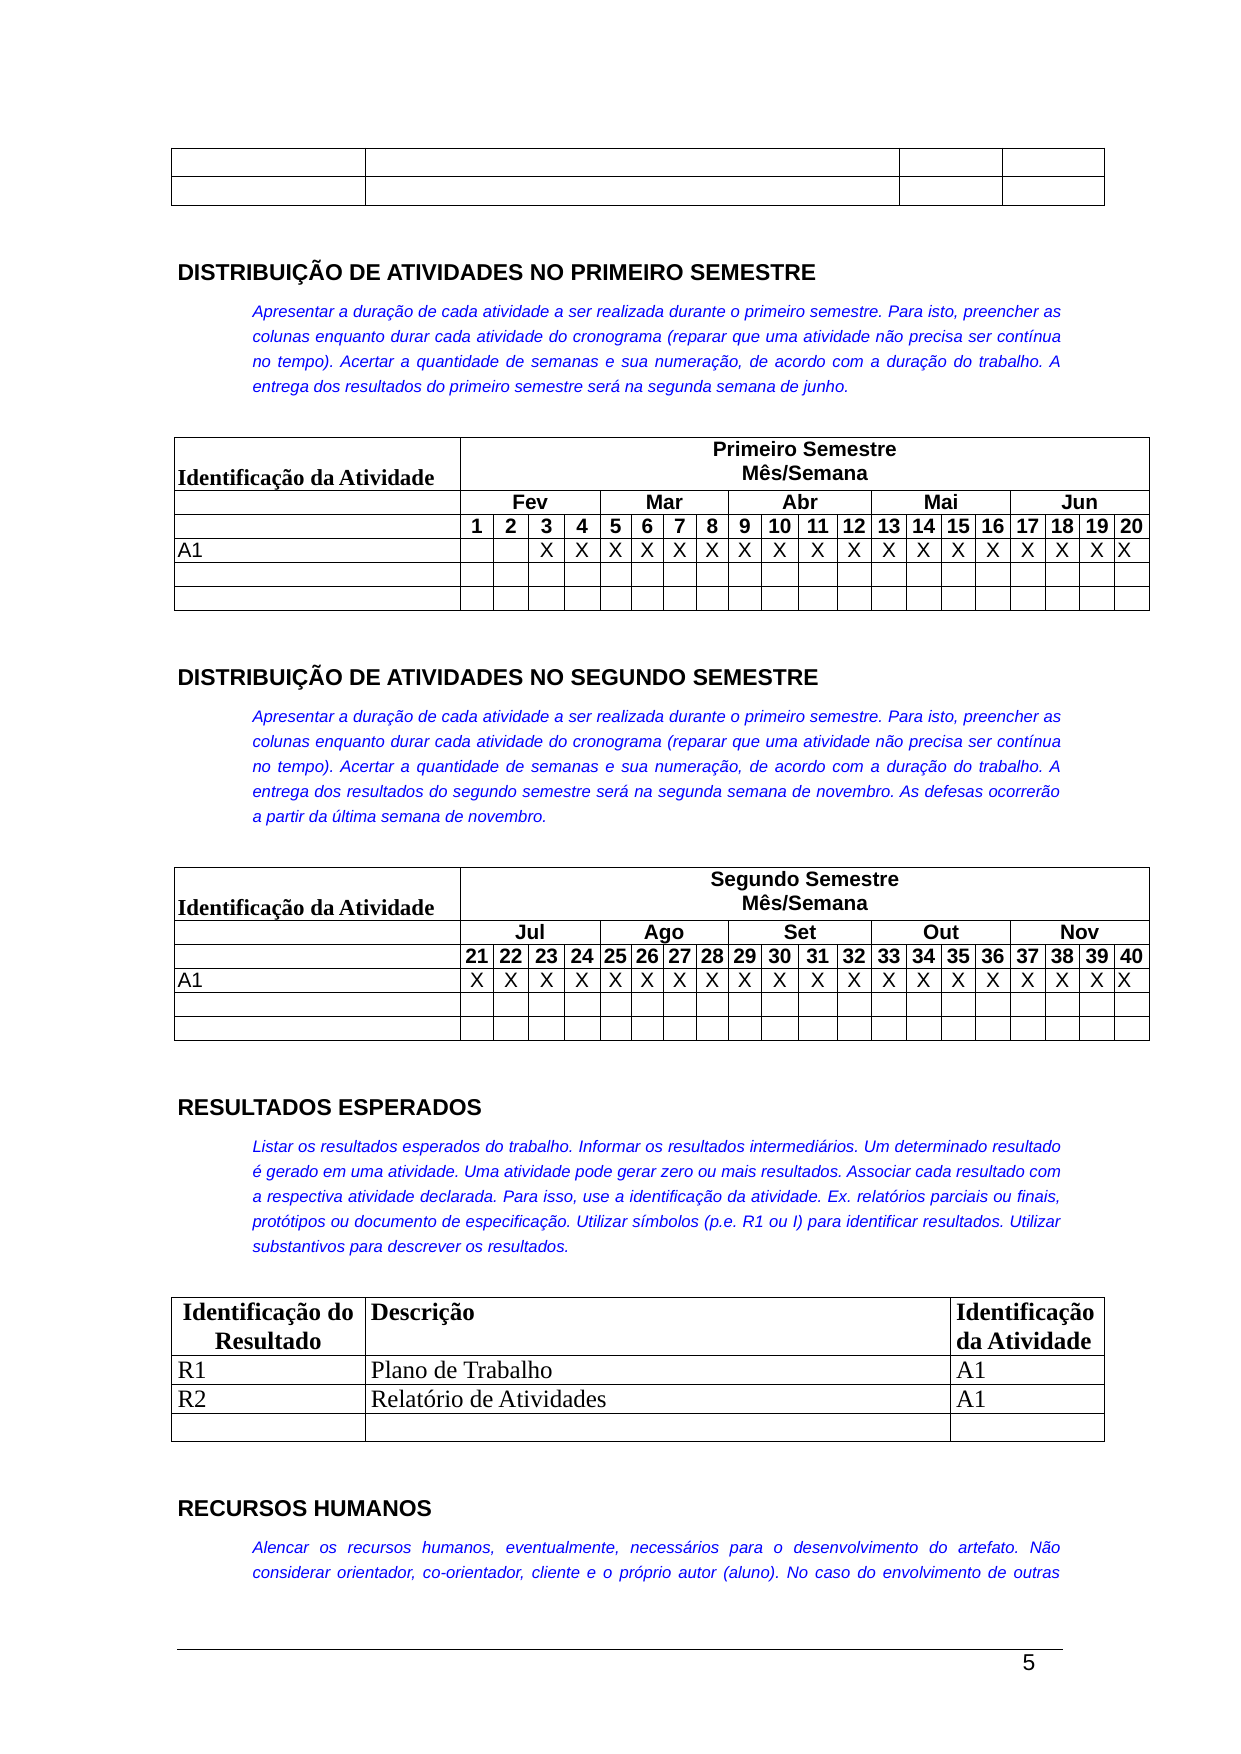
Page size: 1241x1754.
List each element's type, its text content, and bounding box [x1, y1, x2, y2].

table_cell [1011, 993, 1045, 1016]
table_cell [632, 993, 663, 1016]
table_cell [762, 587, 798, 610]
table_cell X [664, 539, 696, 562]
table_cell [366, 149, 899, 176]
table_cell [565, 993, 600, 1016]
table_cell [1080, 1017, 1114, 1040]
table_cell 8 [697, 515, 728, 538]
table_cell 17 [1011, 515, 1045, 538]
subtitle DISTRIBUIÇÃO DE ATIVIDADES No Primeiro Semestre [177, 259, 1063, 286]
table_cell [175, 491, 460, 514]
text Listar os resultados esperados do trabalho. Informar os resultados intermediários. Um determinado resultado é gerado em uma atividade. Uma atividade pode gerar zero ou mais resultados. Associar cada resultado com a respectiva atividade declarada. Para isso, use a identificação da atividade. Ex. relatórios parciais ou finais, protótipos ou documento de especificação. Utilizar símbolos (p.e. R1 ou I) para identificar resultados. Utilizar substantivos para descrever os resultados. [252, 1131, 1063, 1256]
table_cell X [907, 539, 941, 562]
table_cell Fev [461, 491, 600, 514]
table_cell X [1115, 969, 1149, 992]
table_cell X [729, 539, 761, 562]
table_cell 26 [632, 945, 663, 968]
table_cell [461, 587, 493, 610]
table_cell 20 [1115, 515, 1149, 538]
table_cell X [762, 539, 798, 562]
table_cell [632, 563, 663, 586]
table_cell [632, 587, 663, 610]
table_cell [838, 587, 871, 610]
table_cell [838, 993, 871, 1016]
table_cell [172, 1414, 365, 1441]
table_cell Out [872, 921, 1010, 944]
table_cell [172, 149, 365, 176]
table_cell 13 [872, 515, 906, 538]
table_cell [601, 563, 631, 586]
table_cell [632, 1017, 663, 1040]
table_cell [762, 1017, 798, 1040]
table_cell [799, 993, 837, 1016]
table_cell [1003, 177, 1104, 205]
table_cell [799, 563, 837, 586]
table_cell Relatório de Atividades [366, 1385, 950, 1412]
table_cell 27 [664, 945, 696, 968]
table_cell [976, 1017, 1010, 1040]
table_cell R1 [172, 1356, 365, 1384]
table_cell [494, 563, 528, 586]
table_cell [175, 563, 460, 586]
table_cell [799, 587, 837, 610]
table_cell Mar [601, 491, 728, 514]
table_cell [1046, 993, 1079, 1016]
table_cell 11 [799, 515, 837, 538]
table_cell 33 [872, 945, 906, 968]
table_cell [907, 1017, 941, 1040]
table_cell X [1046, 539, 1079, 562]
table_cell [951, 1414, 1104, 1441]
table_cell X [1011, 539, 1045, 562]
table_cell [601, 1017, 631, 1040]
table_cell X [697, 539, 728, 562]
table_cell Ago [601, 921, 728, 944]
table_cell [907, 993, 941, 1016]
table_cell X [799, 969, 837, 992]
table_cell X [632, 969, 663, 992]
table_cell [664, 587, 696, 610]
table_cell 39 [1080, 945, 1114, 968]
table_cell [729, 587, 761, 610]
table_cell [175, 921, 460, 944]
table_cell [900, 149, 1002, 176]
table_cell [175, 993, 460, 1016]
table_cell 2 [494, 515, 528, 538]
table_header Segundo Semestre Mês/Semana [461, 868, 1149, 920]
table_cell [175, 587, 460, 610]
table_cell X [729, 969, 761, 992]
table_cell 34 [907, 945, 941, 968]
table_cell [838, 1017, 871, 1040]
table_cell [529, 563, 564, 586]
table_cell 38 [1046, 945, 1079, 968]
table_cell X [529, 539, 564, 562]
table_cell 30 [762, 945, 798, 968]
table_header Identificação da Atividade [951, 1298, 1104, 1355]
table_cell 9 [729, 515, 761, 538]
table_header Identificação da Atividade [175, 438, 460, 490]
table_cell X [1115, 539, 1149, 562]
table_cell [175, 515, 460, 538]
table_cell [494, 1017, 528, 1040]
table_cell [1011, 587, 1045, 610]
table_cell [872, 993, 906, 1016]
table_cell 28 [697, 945, 728, 968]
table_cell Plano de Trabalho [366, 1356, 950, 1384]
table_cell Jul [461, 921, 600, 944]
table_cell A1 [951, 1356, 1104, 1384]
table_cell [664, 563, 696, 586]
table_cell [529, 993, 564, 1016]
table_cell X [529, 969, 564, 992]
table_header Descrição [366, 1298, 950, 1355]
table_cell [872, 587, 906, 610]
table_cell 29 [729, 945, 761, 968]
table_cell X [838, 539, 871, 562]
table_cell 7 [664, 515, 696, 538]
table_cell 1 [461, 515, 493, 538]
table_cell Mai [872, 491, 1010, 514]
table_cell [729, 1017, 761, 1040]
table_cell [942, 1017, 975, 1040]
table_cell X [942, 969, 975, 992]
table_cell 32 [838, 945, 871, 968]
table_cell 22 [494, 945, 528, 968]
table_cell [1003, 149, 1104, 176]
table_cell X [565, 539, 600, 562]
table_cell 4 [565, 515, 600, 538]
table_cell [838, 563, 871, 586]
table_cell X [697, 969, 728, 992]
table_cell 3 [529, 515, 564, 538]
table_cell [529, 587, 564, 610]
table_cell [175, 1017, 460, 1040]
table_cell 14 [907, 515, 941, 538]
table_cell 40 [1115, 945, 1149, 968]
table_cell 18 [1046, 515, 1079, 538]
table_cell [461, 563, 493, 586]
table_cell [697, 1017, 728, 1040]
table_cell [729, 993, 761, 1016]
table_cell [976, 993, 1010, 1016]
table_cell R2 [172, 1385, 365, 1412]
table_cell [494, 539, 528, 562]
subtitle Resultados Esperados [177, 1094, 1063, 1121]
table_cell A1 [175, 969, 460, 992]
table_cell X [601, 539, 631, 562]
table_cell [976, 563, 1010, 586]
table_cell [461, 993, 493, 1016]
table_cell [494, 587, 528, 610]
table_cell [1011, 1017, 1045, 1040]
table_header Identificação da Atividade [175, 868, 460, 920]
table_cell X [632, 539, 663, 562]
table_cell [461, 539, 493, 562]
table_cell 24 [565, 945, 600, 968]
table_cell [697, 587, 728, 610]
text Apresentar a duração de cada atividade a ser realizada durante o primeiro semestre. Para isto, preencher as colunas enquanto durar cada atividade do cronograma (reparar que uma atividade não precisa ser contínua no tempo). Acertar a quantidade de semanas e sua numeração, de acordo com a duração do trabalho. A entrega dos resultados do primeiro semestre será na segunda semana de junho. [252, 296, 1063, 396]
subtitle DISTRIBUIÇÃO DE ATIVIDADES No segundo Semestre [177, 664, 1063, 691]
table_cell 35 [942, 945, 975, 968]
subtitle Recursos Humanos [177, 1495, 1063, 1522]
table_cell [900, 177, 1002, 205]
table_cell [172, 177, 365, 205]
table_cell [529, 1017, 564, 1040]
table_cell X [1080, 969, 1114, 992]
table_cell [1080, 993, 1114, 1016]
table_cell [664, 993, 696, 1016]
table_cell [872, 563, 906, 586]
table_cell 37 [1011, 945, 1045, 968]
table_cell [565, 563, 600, 586]
table_cell [1115, 563, 1149, 586]
table_cell X [872, 969, 906, 992]
table_cell [1080, 563, 1114, 586]
table_cell X [872, 539, 906, 562]
table_cell X [601, 969, 631, 992]
table_cell 23 [529, 945, 564, 968]
table_cell 10 [762, 515, 798, 538]
table_cell X [1011, 969, 1045, 992]
table_cell [366, 1414, 950, 1441]
table_cell [1115, 993, 1149, 1016]
table_cell 36 [976, 945, 1010, 968]
table_cell [976, 587, 1010, 610]
table_cell [762, 563, 798, 586]
table_cell Abr [729, 491, 871, 514]
table_cell A1 [175, 539, 460, 562]
table_cell 21 [461, 945, 493, 968]
table_cell [872, 1017, 906, 1040]
table_cell Jun [1011, 491, 1149, 514]
table_cell [799, 1017, 837, 1040]
table_cell Nov [1011, 921, 1149, 944]
text Apresentar a duração de cada atividade a ser realizada durante o primeiro semestre. Para isto, preencher as colunas enquanto durar cada atividade do cronograma (reparar que uma atividade não precisa ser contínua no tempo). Acertar a quantidade de semanas e sua numeração, de acordo com a duração do trabalho. A entrega dos resultados do segundo semestre será na segunda semana de novembro. As defesas ocorrerão a partir da última semana de novembro. [252, 701, 1063, 826]
table_cell [729, 563, 761, 586]
table_cell 16 [976, 515, 1010, 538]
table_cell 25 [601, 945, 631, 968]
table_cell [1080, 587, 1114, 610]
table_cell [1115, 1017, 1149, 1040]
table_cell 15 [942, 515, 975, 538]
table_cell [664, 1017, 696, 1040]
table_cell X [976, 969, 1010, 992]
table_cell [1046, 587, 1079, 610]
table_cell X [1046, 969, 1079, 992]
table_cell X [976, 539, 1010, 562]
table_cell [1046, 563, 1079, 586]
table_cell A1 [951, 1385, 1104, 1412]
table_cell [601, 993, 631, 1016]
table_cell [461, 1017, 493, 1040]
table_cell X [762, 969, 798, 992]
table_cell 6 [632, 515, 663, 538]
table_cell X [1080, 539, 1114, 562]
table_cell [175, 945, 460, 968]
table_cell 19 [1080, 515, 1114, 538]
table_cell X [494, 969, 528, 992]
table_cell [565, 587, 600, 610]
table_cell X [461, 969, 493, 992]
table_cell [942, 993, 975, 1016]
table_cell X [565, 969, 600, 992]
table_cell [601, 587, 631, 610]
table_cell X [664, 969, 696, 992]
table_cell [1011, 563, 1045, 586]
table_cell [494, 993, 528, 1016]
table_cell X [942, 539, 975, 562]
table_cell 12 [838, 515, 871, 538]
table_cell [762, 993, 798, 1016]
table_cell [565, 1017, 600, 1040]
table_cell [942, 587, 975, 610]
table_cell Set [729, 921, 871, 944]
table_cell X [838, 969, 871, 992]
table_cell X [799, 539, 837, 562]
table_cell [1115, 587, 1149, 610]
table_cell 5 [601, 515, 631, 538]
table_cell [697, 993, 728, 1016]
table_header Identificação do Resultado [172, 1298, 365, 1355]
table_cell [907, 563, 941, 586]
table_header Primeiro Semestre Mês/Semana [461, 438, 1149, 490]
table_cell 31 [799, 945, 837, 968]
table_cell [1046, 1017, 1079, 1040]
table_cell [366, 177, 899, 205]
text Alencar os recursos humanos, eventualmente, necessários para o desenvolvimento do artefato. Não considerar orientador, co-orientador, cliente e o próprio autor (aluno). No caso do envolvimento de outras [252, 1532, 1063, 1582]
table_cell [697, 563, 728, 586]
table_cell X [907, 969, 941, 992]
table_cell [942, 563, 975, 586]
table_cell [907, 587, 941, 610]
